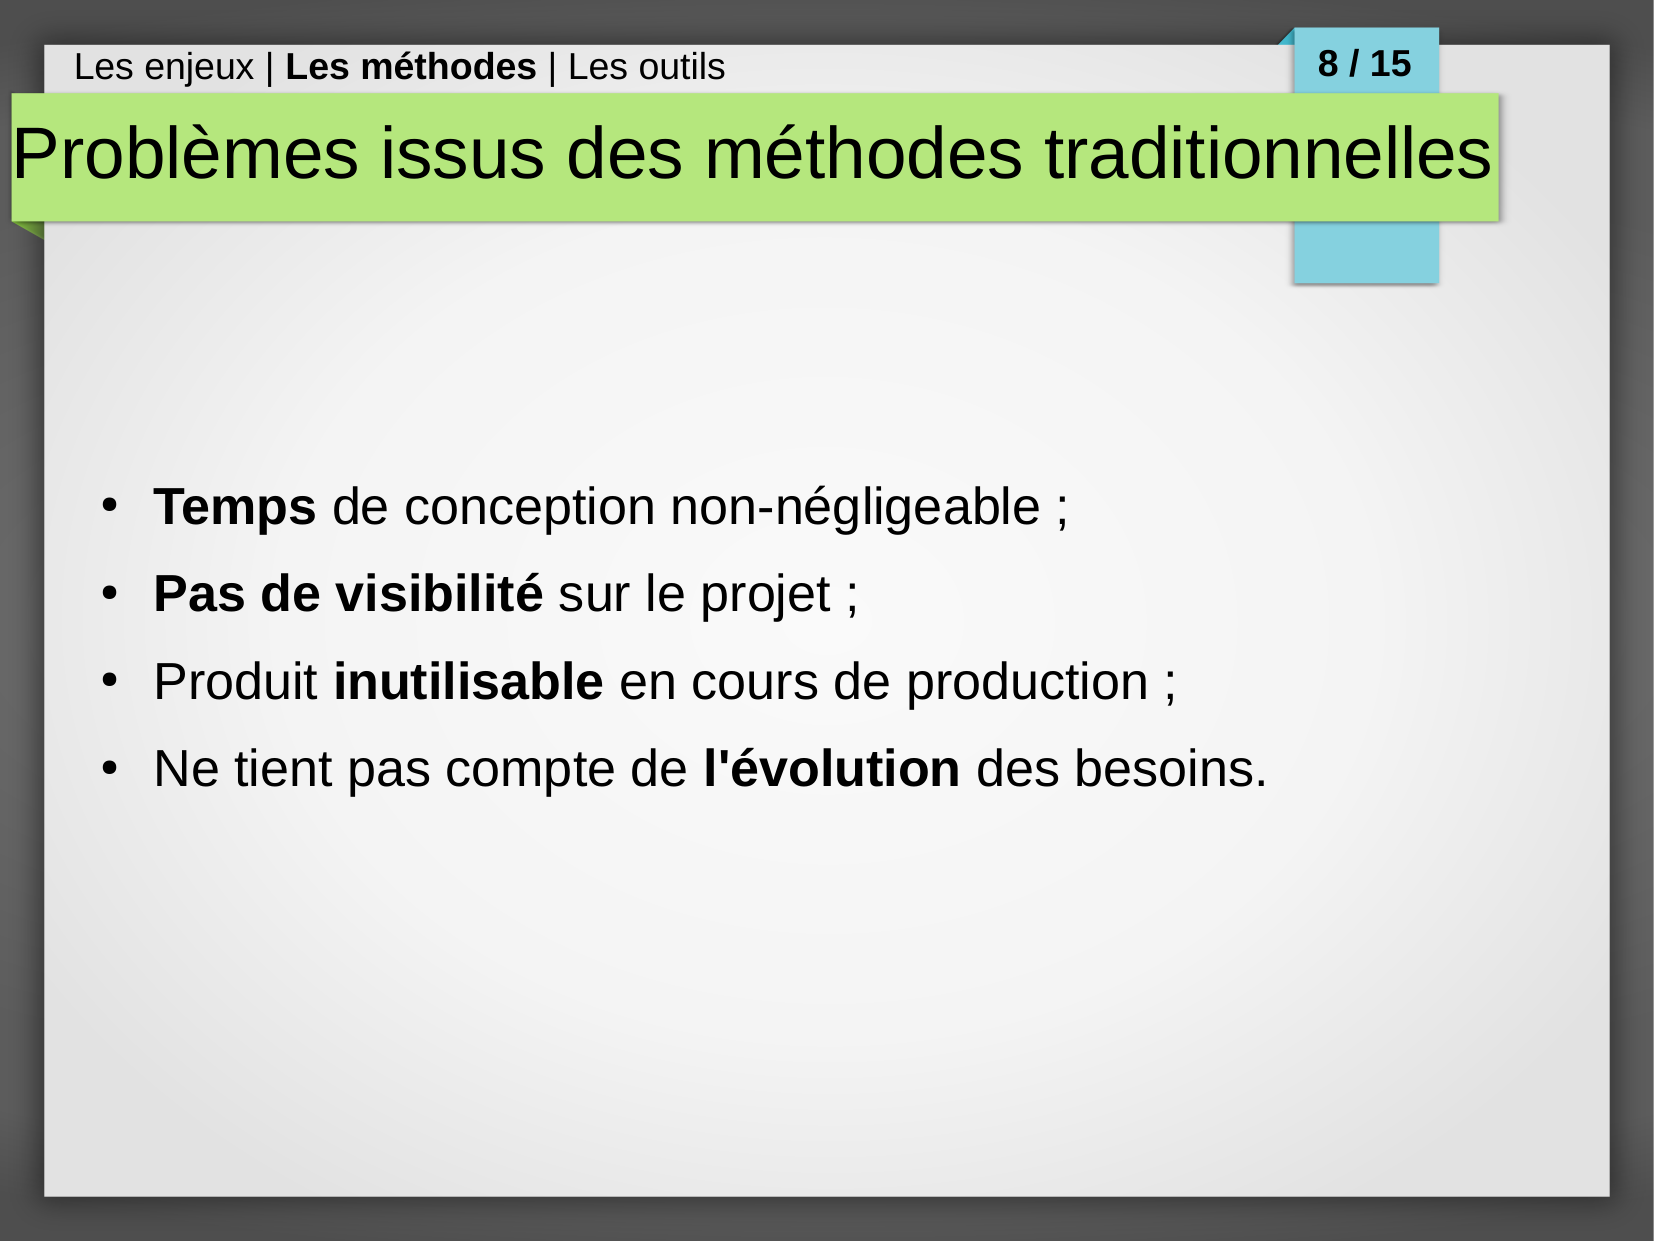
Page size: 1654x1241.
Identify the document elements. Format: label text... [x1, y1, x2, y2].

picture [0, 0, 1654, 1241]
text_box 8 / 15 [1288, 35, 1441, 93]
list Temps de conception non-négligeable ; Pas de visibilité sur le projet ; Produit inutilisable en cours de production ; Ne tient pas compte de l'évolution des besoins. [82, 389, 1595, 1015]
text_box Les enjeux | Les méthodes | Les outils [59, 37, 815, 95]
title Problèmes issus des méthodes traditionnelles [11, 94, 1560, 213]
